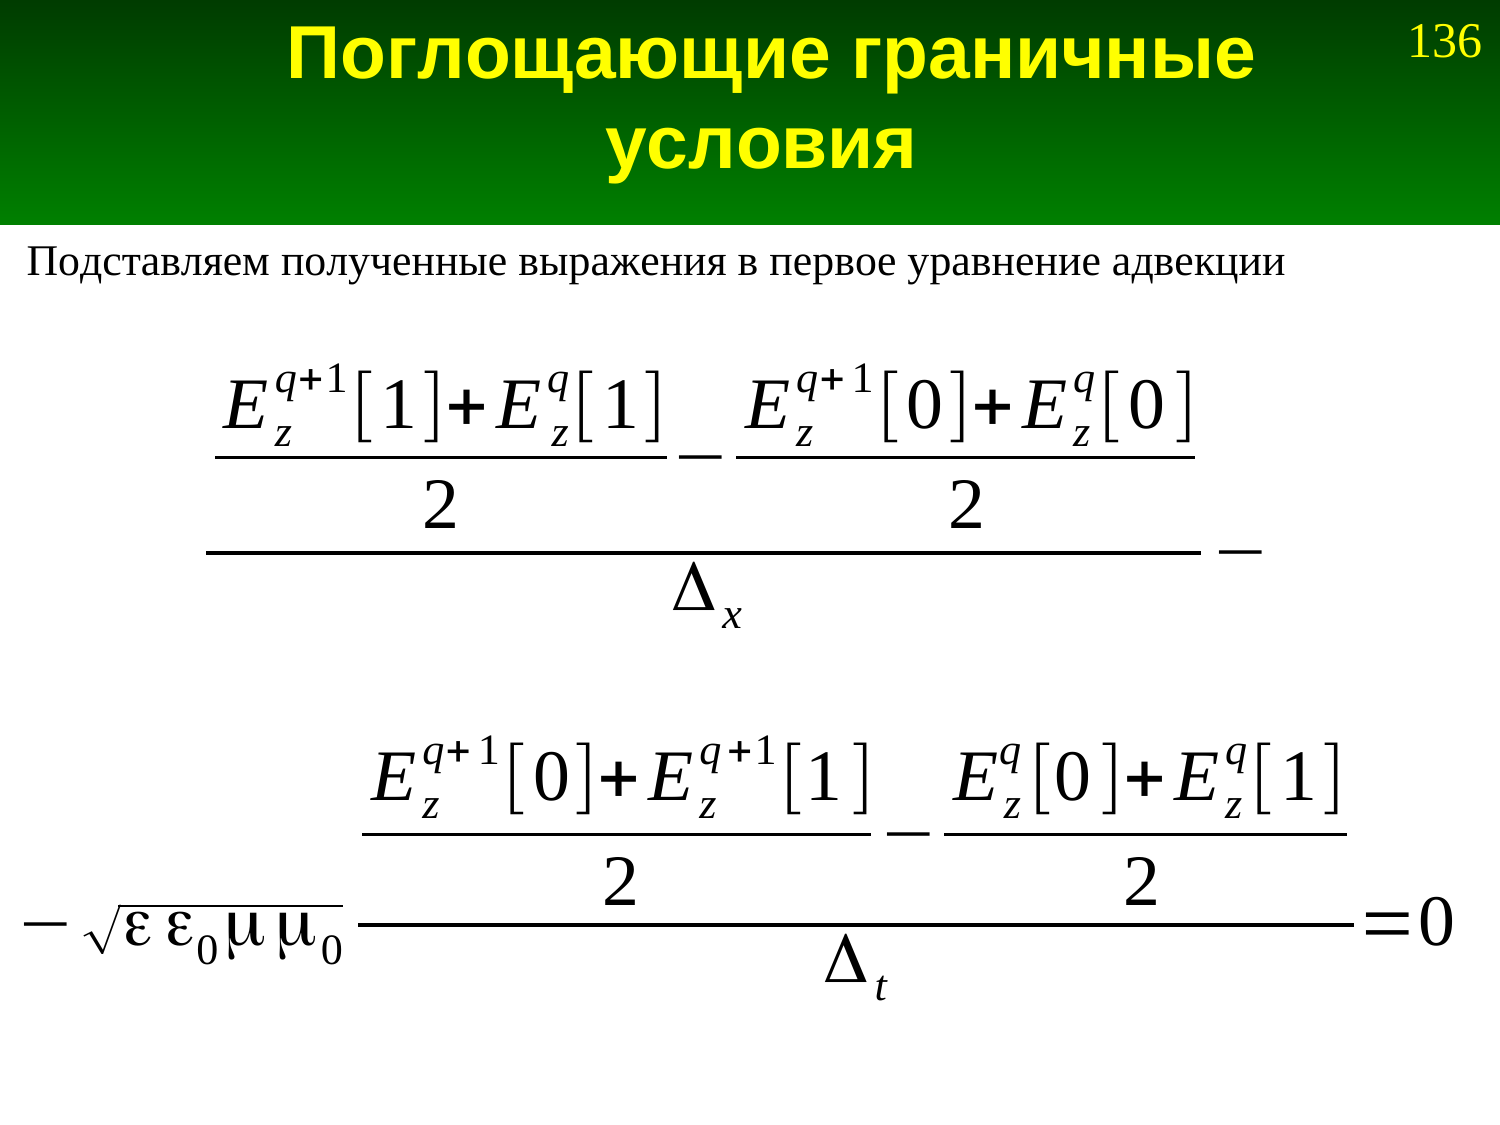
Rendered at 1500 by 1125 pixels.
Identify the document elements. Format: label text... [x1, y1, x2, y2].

text_box Подставляем полученные выражения в первое уравнение адвекции [11, 224, 1356, 300]
title Поглощающие граничные условия [123, 0, 1399, 192]
chart [0, 351, 1477, 1010]
